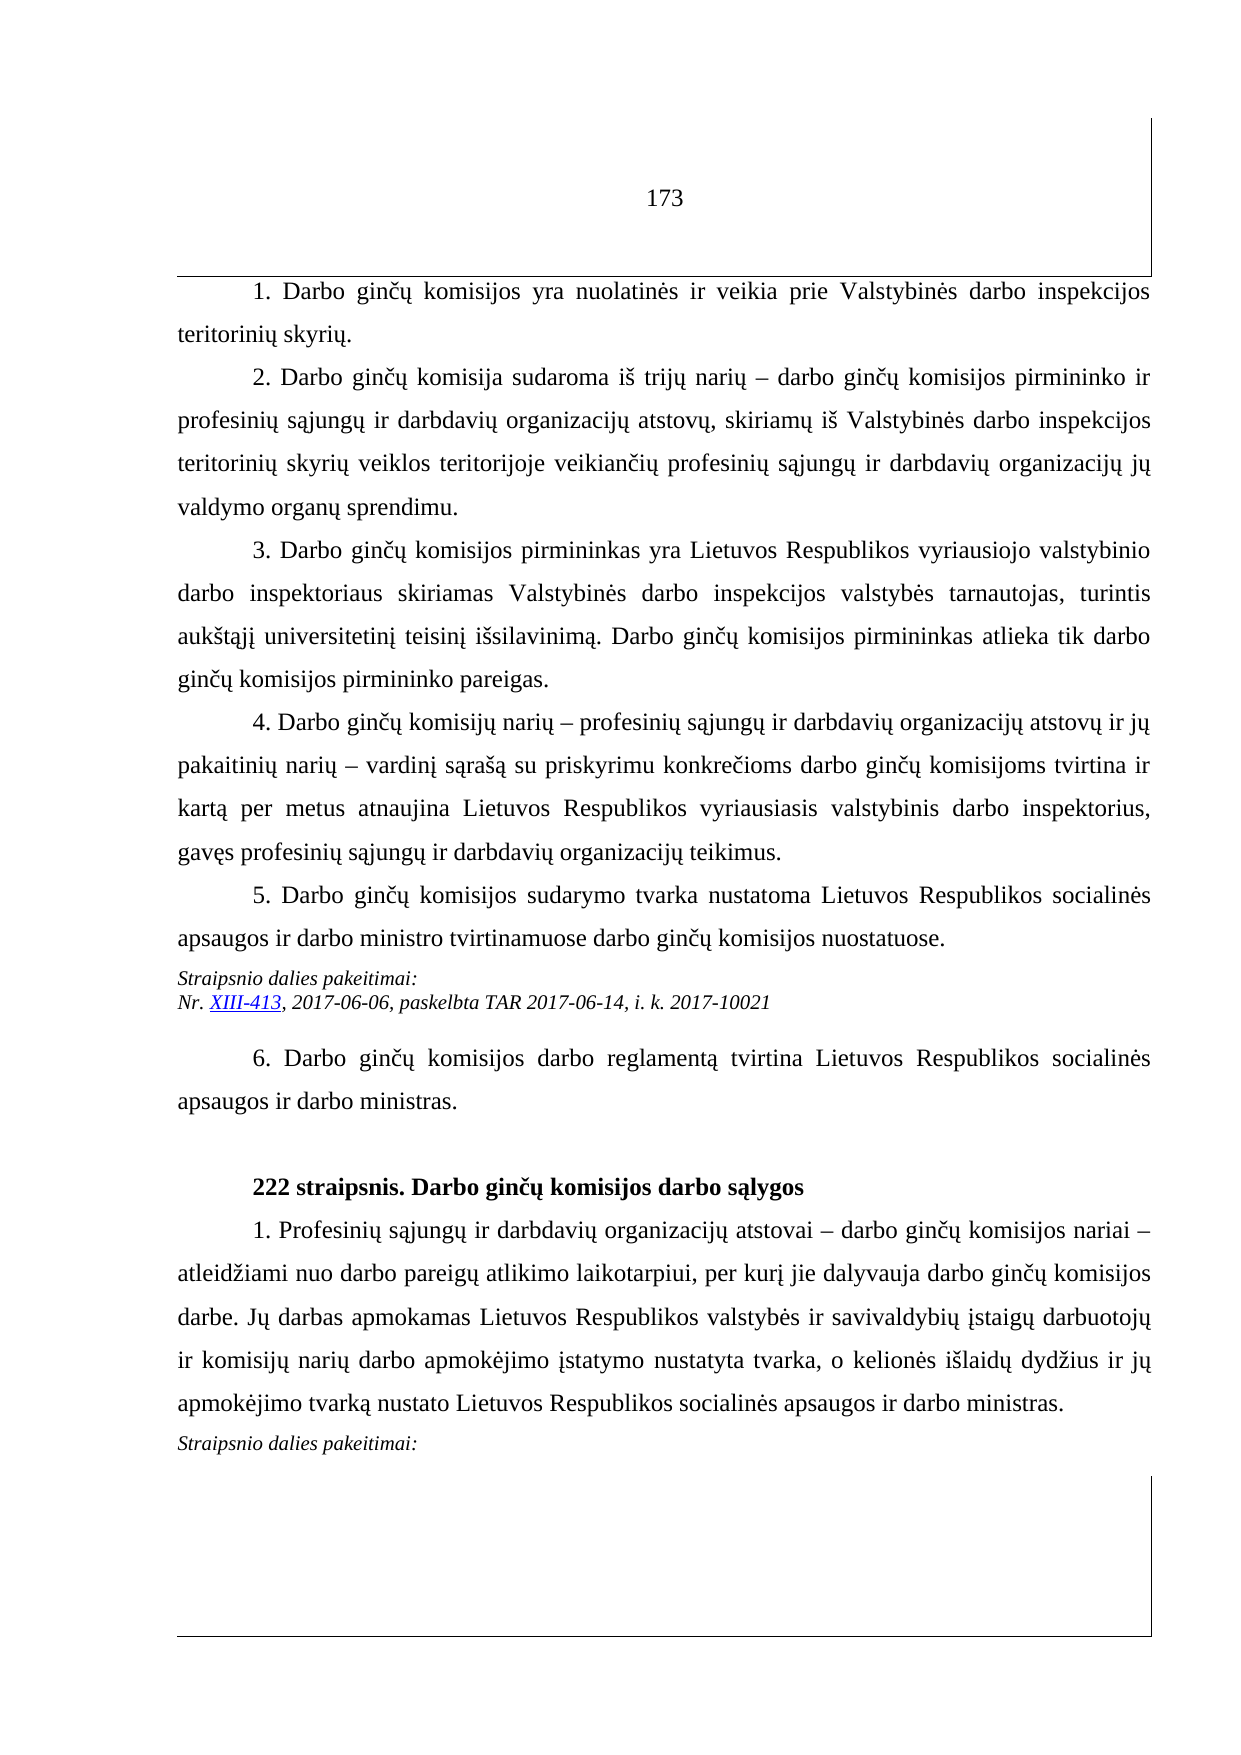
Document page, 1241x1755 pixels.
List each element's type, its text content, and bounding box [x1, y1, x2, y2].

text 1. Profesinių sąjungų ir darbdavių organizacijų atstovai – darbo ginčų komisijos nariai – atleidžiami nuo darbo pareigų atlikimo laikotarpiui, per kurį jie dalyvauja darbo ginčų komisijos darbe. Jų darbas apmokamas Lietuvos Respublikos valstybės ir savivaldybių įstaigų darbuotojų ir komisijų narių darbo apmokėjimo įstatymo nustatyta tvarka, o kelionės išlaidų dydžius ir jų apmokėjimo tvarką nustato Lietuvos Respublikos socialinės apsaugos ir darbo ministras. [177, 1215, 1152, 1417]
text 3. Darbo ginčų komisijos pirmininkas yra Lietuvos Respublikos vyriausiojo valstybinio darbo inspektoriaus skiriamas Valstybinės darbo inspekcijos valstybės tarnautojas, turintis aukštąjį universitetinį teisinį išsilavinimą. Darbo ginčų komisijos pirmininkas atlieka tik darbo ginčų komisijos pirmininko pareigas. [177, 535, 1152, 693]
text 4. Darbo ginčų komisijų narių – profesinių sąjungų ir darbdavių organizacijų atstovų ir jų pakaitinių narių – vardinį sąrašą su priskyrimu konkrečioms darbo ginčų komisijoms tvirtina ir kartą per metus atnaujina Lietuvos Respublikos vyriausiasis valstybinis darbo inspektorius, gavęs profesinių sąjungų ir darbdavių organizacijų teikimus. [177, 707, 1152, 865]
text Straipsnio dalies pakeitimai: [177, 966, 1152, 990]
text 222 straipsnis. Darbo ginčų komisijos darbo sąlygos [177, 1172, 1152, 1201]
text 5. Darbo ginčų komisijos sudarymo tvarka nustatoma Lietuvos Respublikos socialinės apsaugos ir darbo ministro tvirtinamuose darbo ginčų komisijos nuostatuose. [177, 880, 1152, 952]
text Nr. XIII-413, 2017-06-06, paskelbta TAR 2017-06-14, i. k. 2017-10021 [177, 990, 1152, 1014]
text Straipsnio dalies pakeitimai: [177, 1431, 1152, 1455]
text 6. Darbo ginčų komisijos darbo reglamentą tvirtina Lietuvos Respublikos socialinės apsaugos ir darbo ministras. [177, 1043, 1152, 1115]
text 1. Darbo ginčų komisijos yra nuolatinės ir veikia prie Valstybinės darbo inspekcijos teritorinių skyrių. [177, 276, 1152, 348]
text 2. Darbo ginčų komisija sudaroma iš trijų narių – darbo ginčų komisijos pirmininko ir profesinių sąjungų ir darbdavių organizacijų atstovų, skiriamų iš Valstybinės darbo inspekcijos teritorinių skyrių veiklos teritorijoje veikiančių profesinių sąjungų ir darbdavių organizacijų jų valdymo organų sprendimu. [177, 362, 1152, 520]
